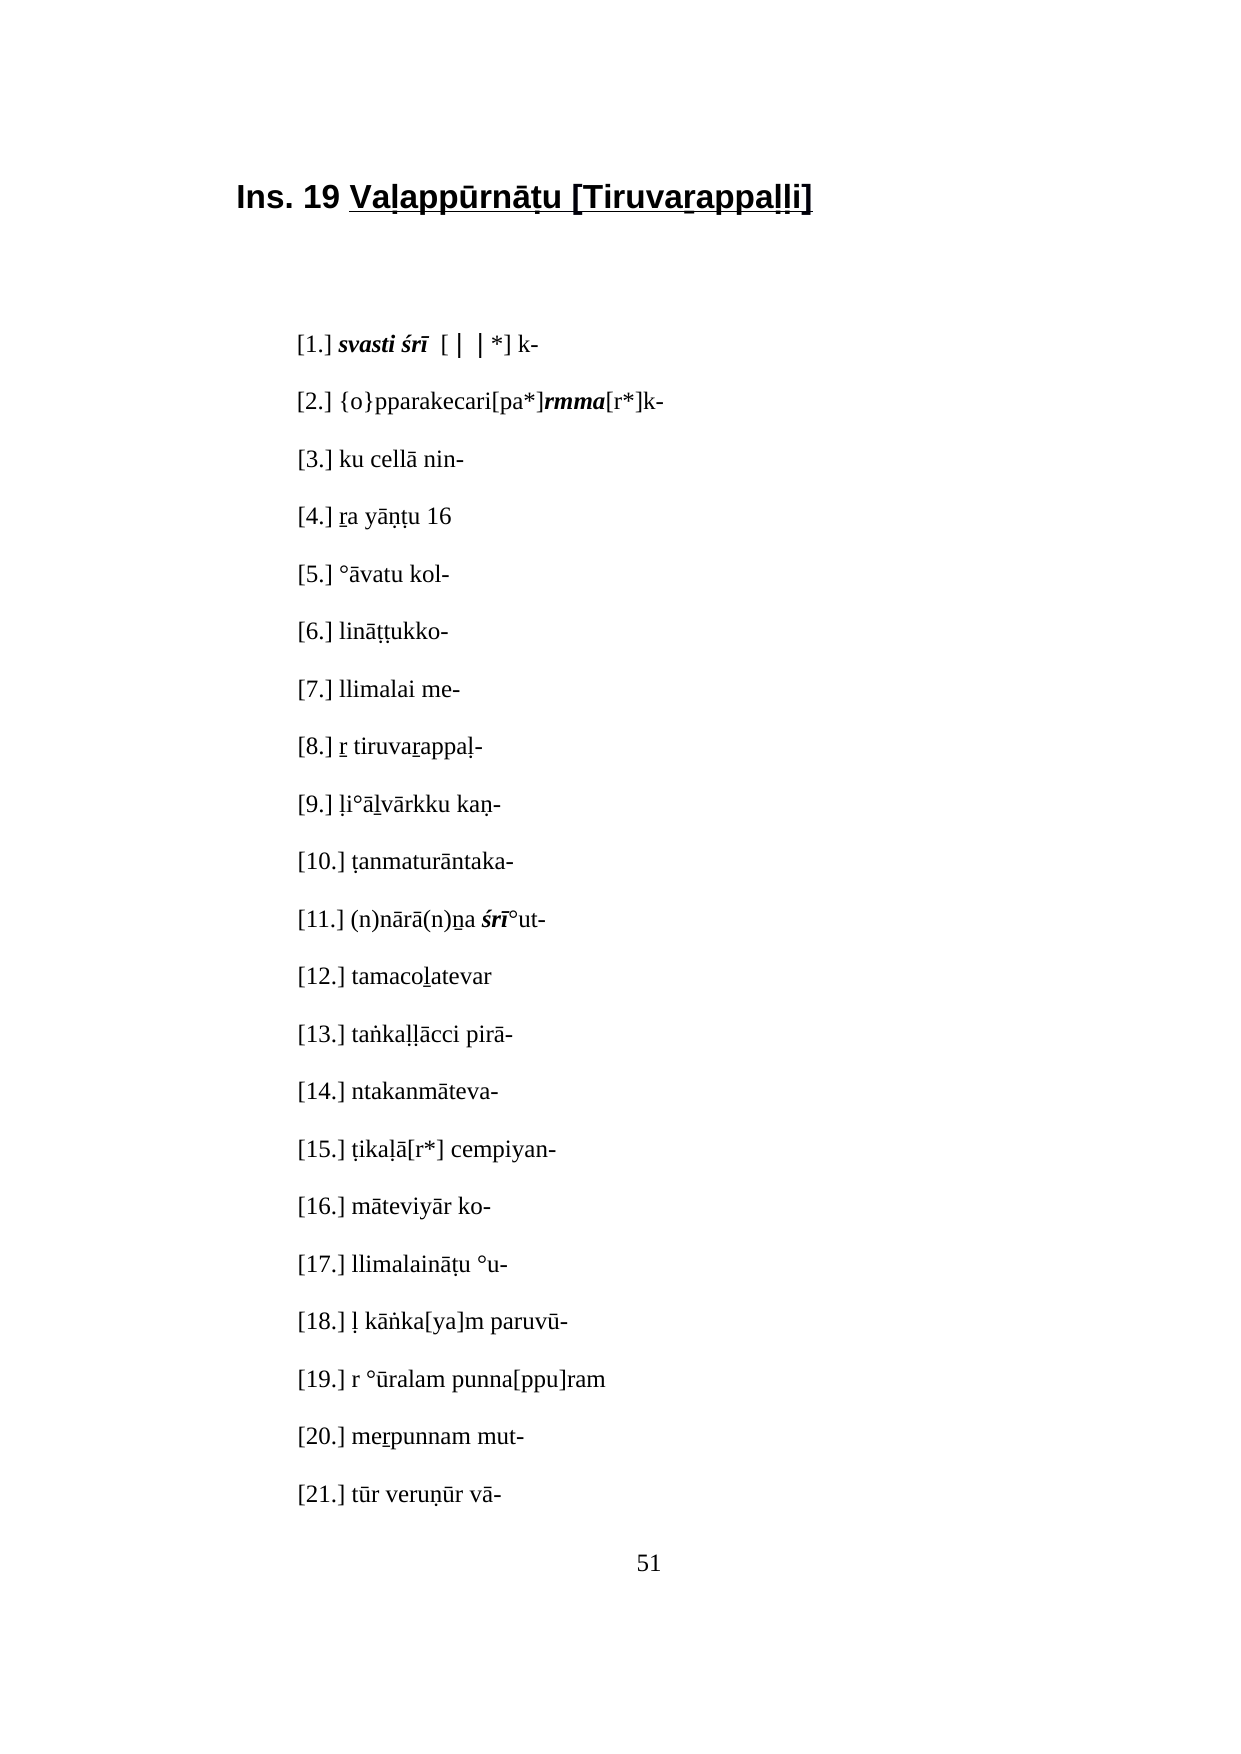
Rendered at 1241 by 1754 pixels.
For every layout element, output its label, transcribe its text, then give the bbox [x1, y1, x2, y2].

text [21.] tūr veruṇūr vā- [297, 1479, 1061, 1507]
text [20.] meṟpunnam mut- [297, 1421, 1061, 1450]
text [7.] llimalai me- [297, 674, 1061, 702]
text [6.] lināṭṭukko- [297, 616, 1061, 645]
text [10.] ṭanmaturāntaka- [297, 846, 1061, 875]
text [9.] ḷi°āḻvārkku kaṇ- [297, 789, 1061, 817]
text [12.] tamacoḻatevar [297, 961, 1061, 990]
text [1.] svasti śrī [❘❘*] k- [297, 329, 1002, 357]
text [15.] ṭikaḷā[r*] cempiyan- [297, 1134, 1061, 1162]
text [11.] (n)nārā(n)ṉa śrī°ut- [297, 904, 1061, 932]
text [16.] māteviyār ko- [297, 1191, 1061, 1220]
subtitle Ins. 19 Vaḷappūrnāṭu [Tiruvaṟappaḷḷi] [236, 177, 1061, 216]
text [4.] ṟa yāṇṭu 16 [297, 501, 1061, 530]
text [18.] ḷ kāṅka[ya]m paruvū- [297, 1306, 1061, 1335]
text [3.] ku cellā nin- [297, 444, 1061, 472]
text [19.] r °ūralam punna[ppu]ram [297, 1364, 1061, 1392]
text [2.] {o}pparakecari[pa*]rmma[r*]k- [297, 386, 1002, 415]
text [5.] °āvatu kol- [297, 559, 1061, 587]
text [17.] llimalaināṭu °u- [297, 1249, 1061, 1277]
text [14.] ntakanmāteva- [297, 1076, 1061, 1105]
text [8.] ṟ tiruvaṟappaḷ- [297, 731, 1061, 760]
text [13.] taṅkaḷḷācci pirā- [297, 1019, 1061, 1047]
